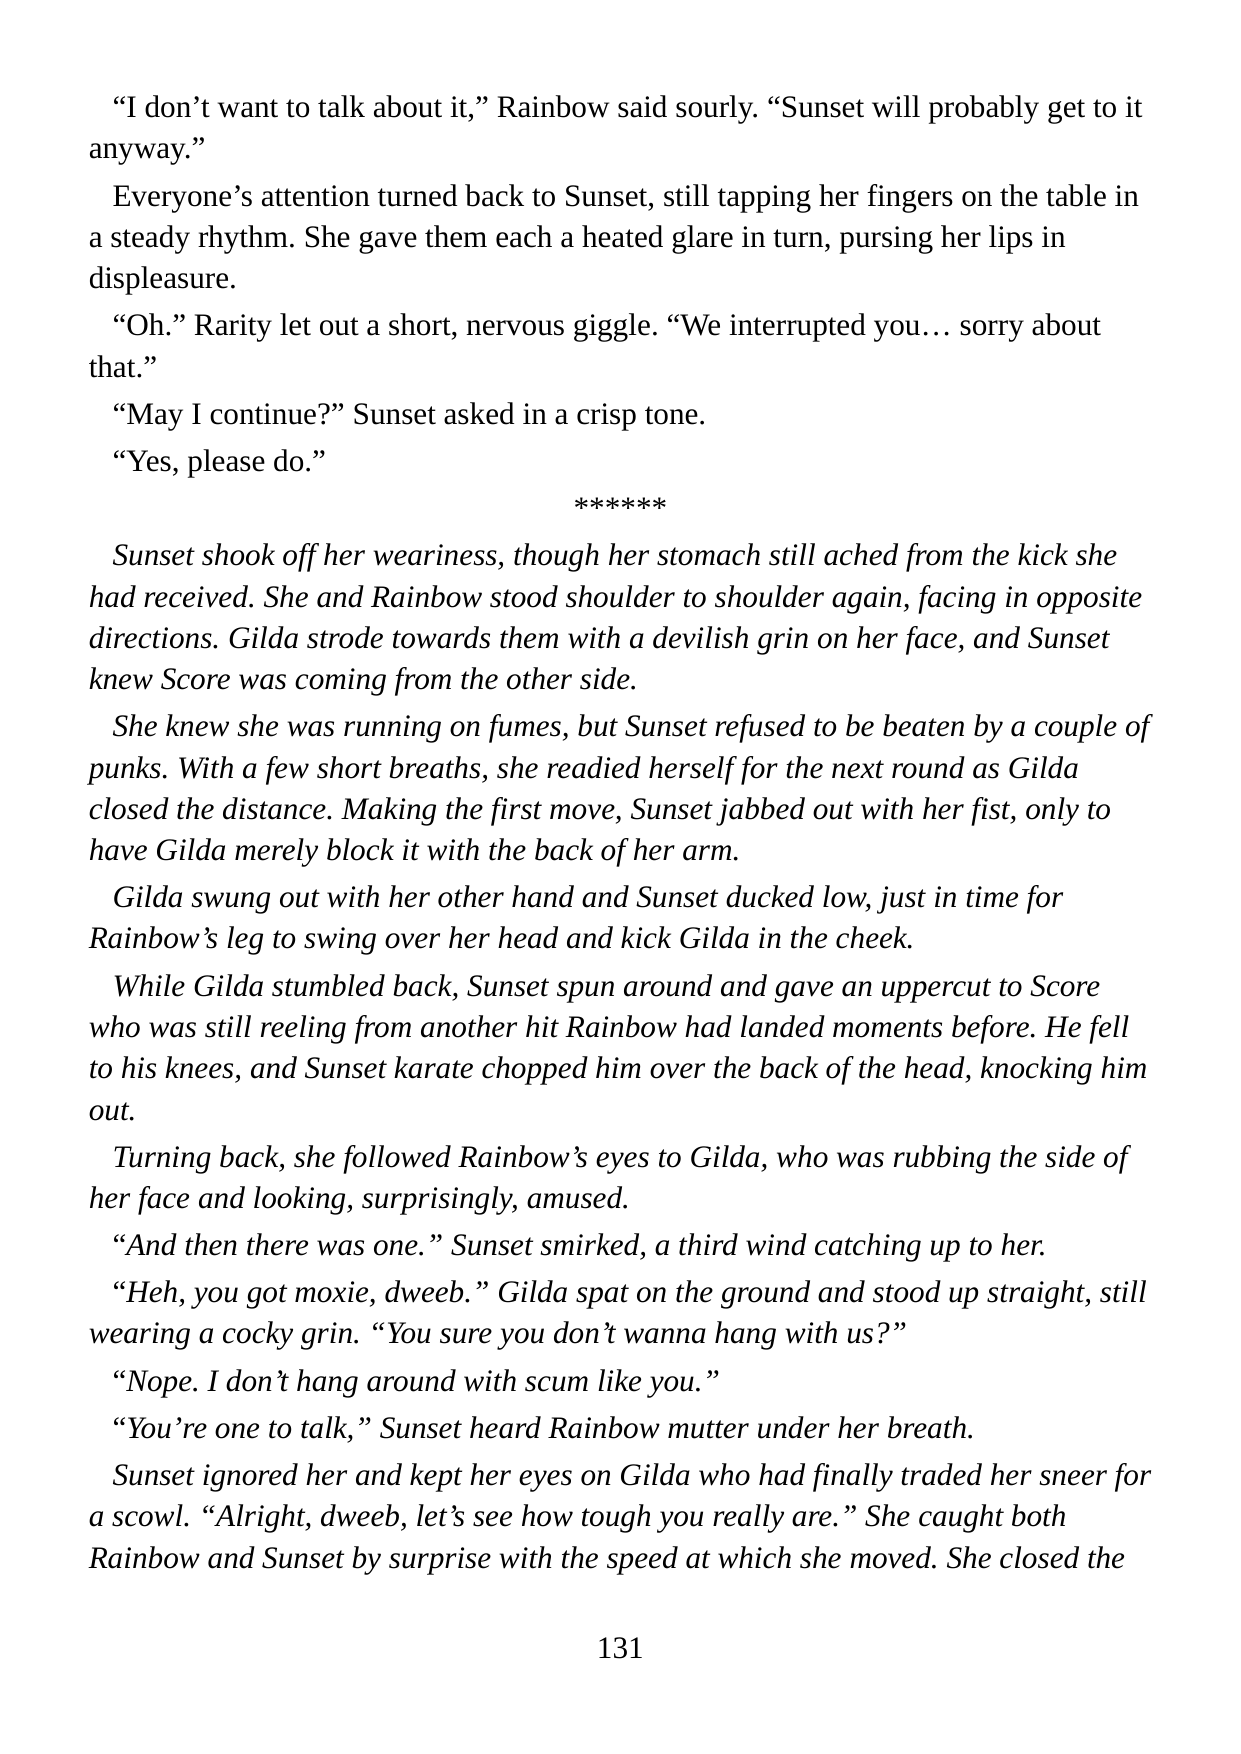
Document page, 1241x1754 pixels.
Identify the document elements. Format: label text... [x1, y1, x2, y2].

text Sunset ignored her and kept her eyes on Gilda who had finally traded her sneer for a scowl. “Alright, dweeb, let’s see how tough you really are.” She caught both Rainbow and Sunset by surprise with the speed at which she moved. She closed the [88, 1456, 1152, 1575]
text “I don’t want to talk about it,” Rainbow said sourly. “Sunset will probably get to it anyway.” [88, 88, 1152, 166]
text She knew she was running on fumes, but Sunset refused to be beaten by a couple of punks. With a few short breaths, she readied herself for the next round as Gilda closed the distance. Making the first move, Sunset jabbed out with her fist, only to have Gilda merely block it with the back of her arm. [88, 708, 1152, 867]
text Everyone’s attention turned back to Sunset, still tapping her fingers on the table in a steady rhythm. She gave them each a heated glare in turn, pursing her lips in displeasure. [88, 177, 1152, 295]
text While Gilda stumbled back, Sunset spun around and gave an uppercut to Score who was still reeling from another hit Rainbow had landed moments before. He fell to his knees, and Sunset karate chopped him over the back of the head, knocking him out. [88, 967, 1152, 1127]
text Gilda swung out with her other hand and Sunset ducked low, just in time for Rainbow’s leg to swing over her head and kick Gilda in the cheek. [88, 878, 1152, 956]
text “Heh, you got moxie, dweeb.” Gilda spat on the ground and stood up straight, still wearing a cocky grin. “You sure you don’t wanna hang with us?” [88, 1273, 1152, 1351]
text “Yes, please do.” [88, 442, 1152, 478]
text Sunset shook off her weariness, though her stomach still ached from the kick she had received. She and Rainbow stood shoulder to shoulder again, facing in opposite directions. Gilda strode towards them with a devilish grin on her face, and Sunset knew Score was coming from the other side. [88, 537, 1152, 696]
text ****** [88, 489, 1152, 525]
text Turning back, she followed Rainbow’s eyes to Gilda, who was rubbing the side of her face and looking, surprisingly, amused. [88, 1138, 1152, 1215]
text “You’re one to talk,” Sunset heard Rainbow mutter under her breath. [88, 1409, 1152, 1445]
text “May I continue?” Sunset asked in a crisp tone. [88, 395, 1152, 431]
text “Oh.” Rarity let out a short, nervous giggle. “We interrupted you… sorry about that.” [88, 307, 1152, 384]
text “Nope. I don’t hang around with scum like you.” [88, 1362, 1152, 1398]
text “And then there was one.” Sunset smirked, a third wind catching up to her. [88, 1226, 1152, 1262]
